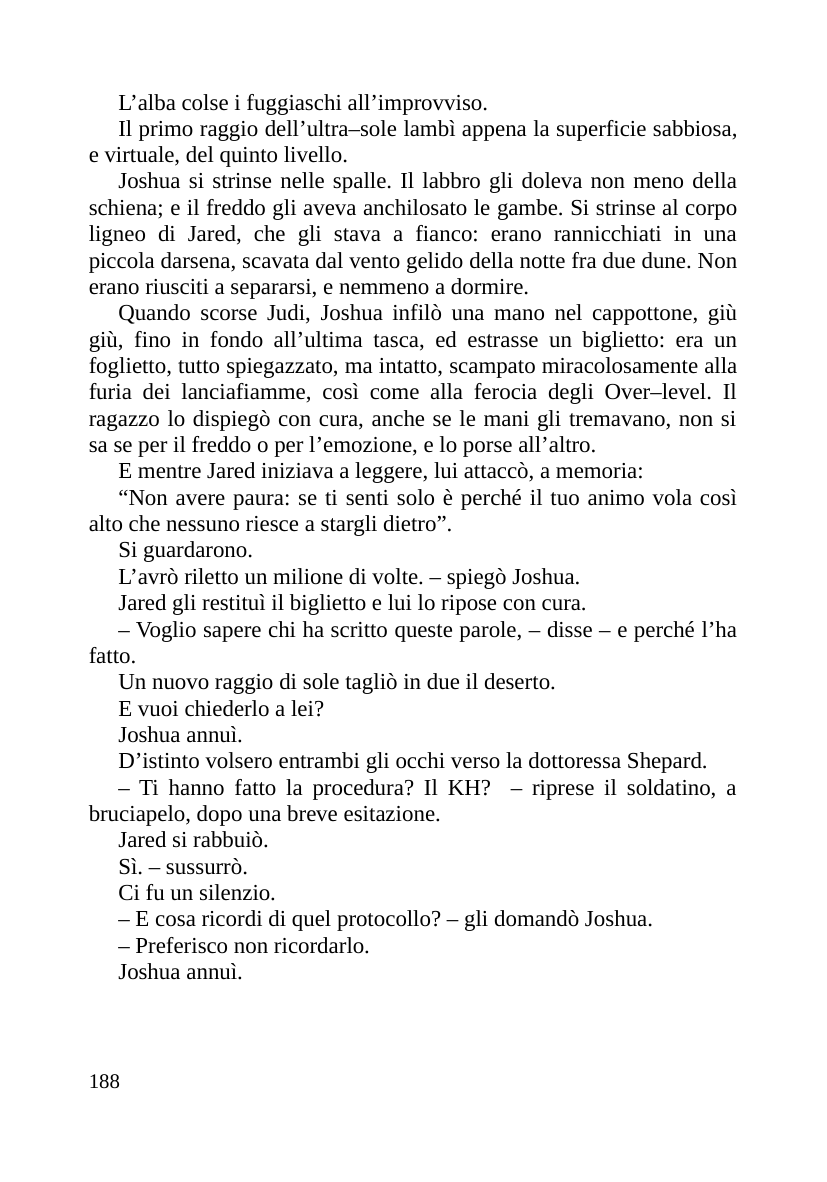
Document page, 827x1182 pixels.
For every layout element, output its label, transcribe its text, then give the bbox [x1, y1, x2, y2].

text Joshua si strinse nelle spalle. Il labbro gli doleva non meno della schiena; e il freddo gli aveva anchilosato le gambe. Si strinse al corpo ligneo di Jared, che gli stava a fianco: erano rannicchiati in una piccola darsena, scavata dal vento gelido della notte fra due dune. Non erano riusciti a separarsi, e nemmeno a dormire. [88, 168, 738, 299]
text Jared si rabbuiò. [88, 826, 738, 853]
text Jared gli restituì il biglietto e lui lo ripose con cura. [88, 589, 738, 616]
text E vuoi chiederlo a lei? [88, 695, 738, 721]
text Joshua annuì. [88, 958, 738, 984]
text L’avrò riletto un milione di volte. – spiegò Joshua. [88, 563, 738, 589]
text – Voglio sapere chi ha scritto queste parole, – disse – e perché l’ha fatto. [88, 616, 738, 668]
text “Non avere paura: se ti senti solo è perché il tuo animo vola così alto che nessuno riesce a stargli dietro”. [88, 484, 738, 537]
text Ci fu un silenzio. [88, 879, 738, 906]
text – E cosa ricordi di quel protocollo? – gli domandò Joshua. [88, 906, 738, 932]
text Un nuovo raggio di sole tagliò in due il deserto. [88, 668, 738, 695]
text Quando scorse Judi, Joshua infilò una mano nel cappottone, giù giù, fino in fondo all’ultima tasca, ed estrasse un biglietto: era un foglietto, tutto spiegazzato, ma intatto, scampato miracolosamente alla furia dei lanciafiamme, così come alla ferocia degli Over–level. Il ragazzo lo dispiegò con cura, anche se le mani gli tremavano, non si sa se per il freddo o per l’emozione, e lo porse all’altro. [88, 299, 738, 457]
text Joshua annuì. [88, 721, 738, 747]
text Sì. – sussurrò. [88, 853, 738, 879]
text L’alba colse i fuggiaschi all’improvviso. [88, 88, 738, 115]
text – Preferisco non ricordarlo. [88, 932, 738, 958]
text D’istinto volsero entrambi gli occhi verso la dottoressa Shepard. [88, 747, 738, 774]
text Il primo raggio dell’ultra–sole lambì appena la superficie sabbiosa, e virtuale, del quinto livello. [88, 115, 738, 168]
text – Ti hanno fatto la procedura? Il KH? – riprese il soldatino, a bruciapelo, dopo una breve esitazione. [88, 774, 738, 826]
text Si guardarono. [88, 537, 738, 563]
text E mentre Jared iniziava a leggere, lui attaccò, a memoria: [88, 457, 738, 484]
